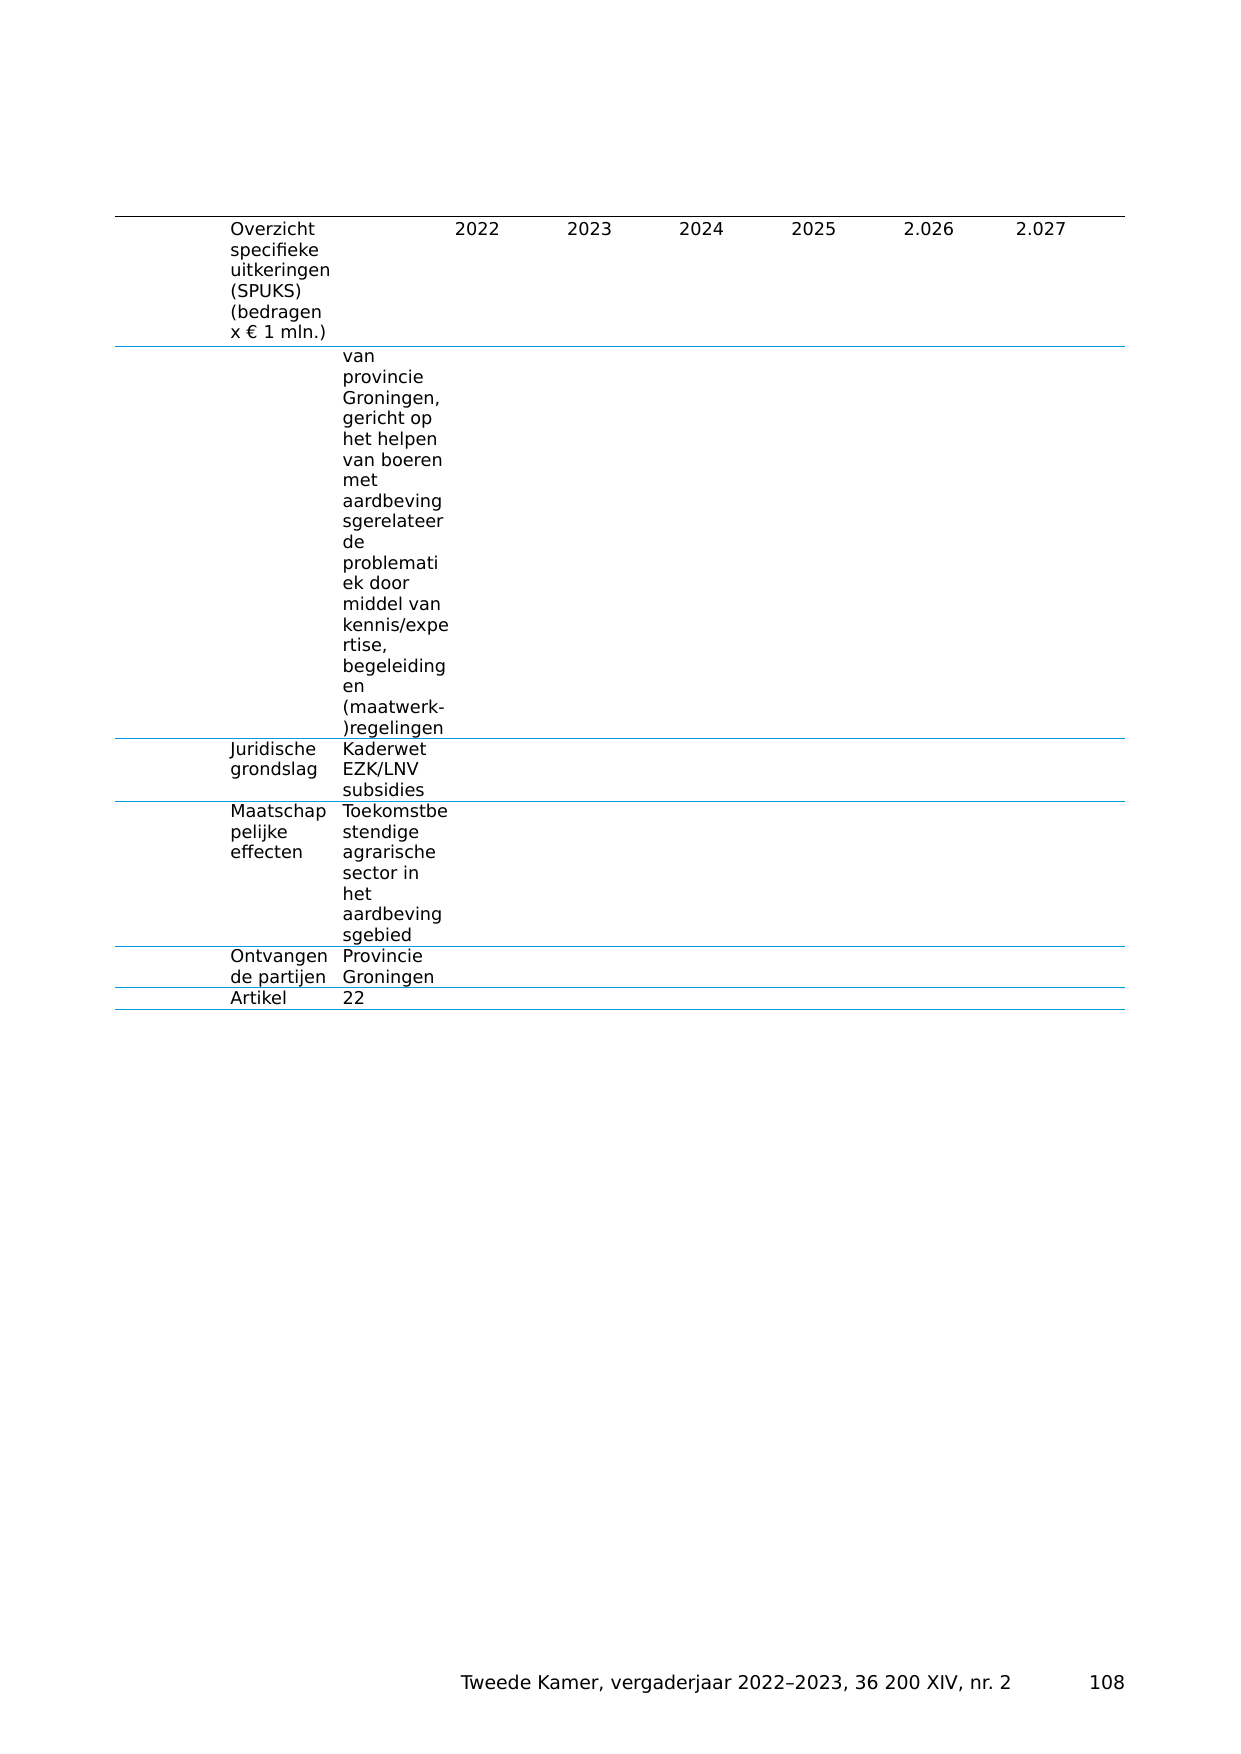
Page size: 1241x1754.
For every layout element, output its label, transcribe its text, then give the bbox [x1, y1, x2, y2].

table_cell [788, 739, 900, 801]
table_cell 2.026 [900, 217, 1013, 346]
table_cell [900, 739, 1013, 801]
table_cell [788, 802, 900, 946]
table_cell Overzicht specifieke uitkeringen (SPUKS) (bedragen x € 1 mln.) [227, 217, 339, 346]
table_cell 2.027 [1013, 217, 1125, 346]
table_cell [900, 988, 1013, 1008]
table_cell Maatschappelijke effecten [227, 802, 339, 946]
table_cell [788, 347, 900, 738]
table_cell Kaderwet EZK/LNV subsidies [340, 739, 452, 801]
table_cell [900, 947, 1013, 987]
table_cell [564, 739, 676, 801]
table_cell [452, 988, 564, 1008]
table_cell [564, 347, 676, 738]
table_cell Ontvangende partijen [227, 947, 339, 987]
table_cell Provincie Groningen [340, 947, 452, 987]
table_cell [452, 347, 564, 738]
table_cell [452, 802, 564, 946]
table_cell [564, 947, 676, 987]
table_cell [452, 947, 564, 987]
table_cell [564, 802, 676, 946]
table_cell 2024 [676, 217, 788, 346]
table_cell 2022 [452, 217, 564, 346]
table_cell 2023 [564, 217, 676, 346]
table_cell [900, 802, 1013, 946]
table_cell [115, 988, 227, 1008]
table_cell Juridische grondslag [227, 739, 339, 801]
table_cell [676, 988, 788, 1008]
table_cell [1013, 988, 1125, 1008]
table_cell [115, 947, 227, 987]
table_cell [1013, 947, 1125, 987]
table_cell [1013, 802, 1125, 946]
table_cell 2025 [788, 217, 900, 346]
table_cell Artikel [227, 988, 339, 1008]
table_header Specifieke uitkeringen LNV [115, 191, 1125, 216]
table_cell [900, 347, 1013, 738]
table_cell [115, 217, 227, 346]
table_cell [227, 347, 339, 738]
table_cell [1013, 739, 1125, 801]
table_cell van provincie Groningen, gericht op het helpen van boeren met aardbevingsgerelateerde problematiek door middel van kennis/expertise, begeleiding en (maatwerk-)regelingen [340, 347, 452, 738]
table_cell [676, 947, 788, 987]
table_cell Toekomstbestendige agrarische sector in het aardbevingsgebied [340, 802, 452, 946]
table_cell [115, 802, 227, 946]
table_cell [564, 988, 676, 1008]
table_cell [115, 739, 227, 801]
table_cell [115, 347, 227, 738]
table_cell [676, 739, 788, 801]
table_cell [340, 217, 452, 346]
table_cell 22 [340, 988, 452, 1008]
table_cell [452, 739, 564, 801]
table_cell [788, 947, 900, 987]
table_cell [676, 802, 788, 946]
table_cell [788, 988, 900, 1008]
table_cell [676, 347, 788, 738]
table_cell [1013, 347, 1125, 738]
